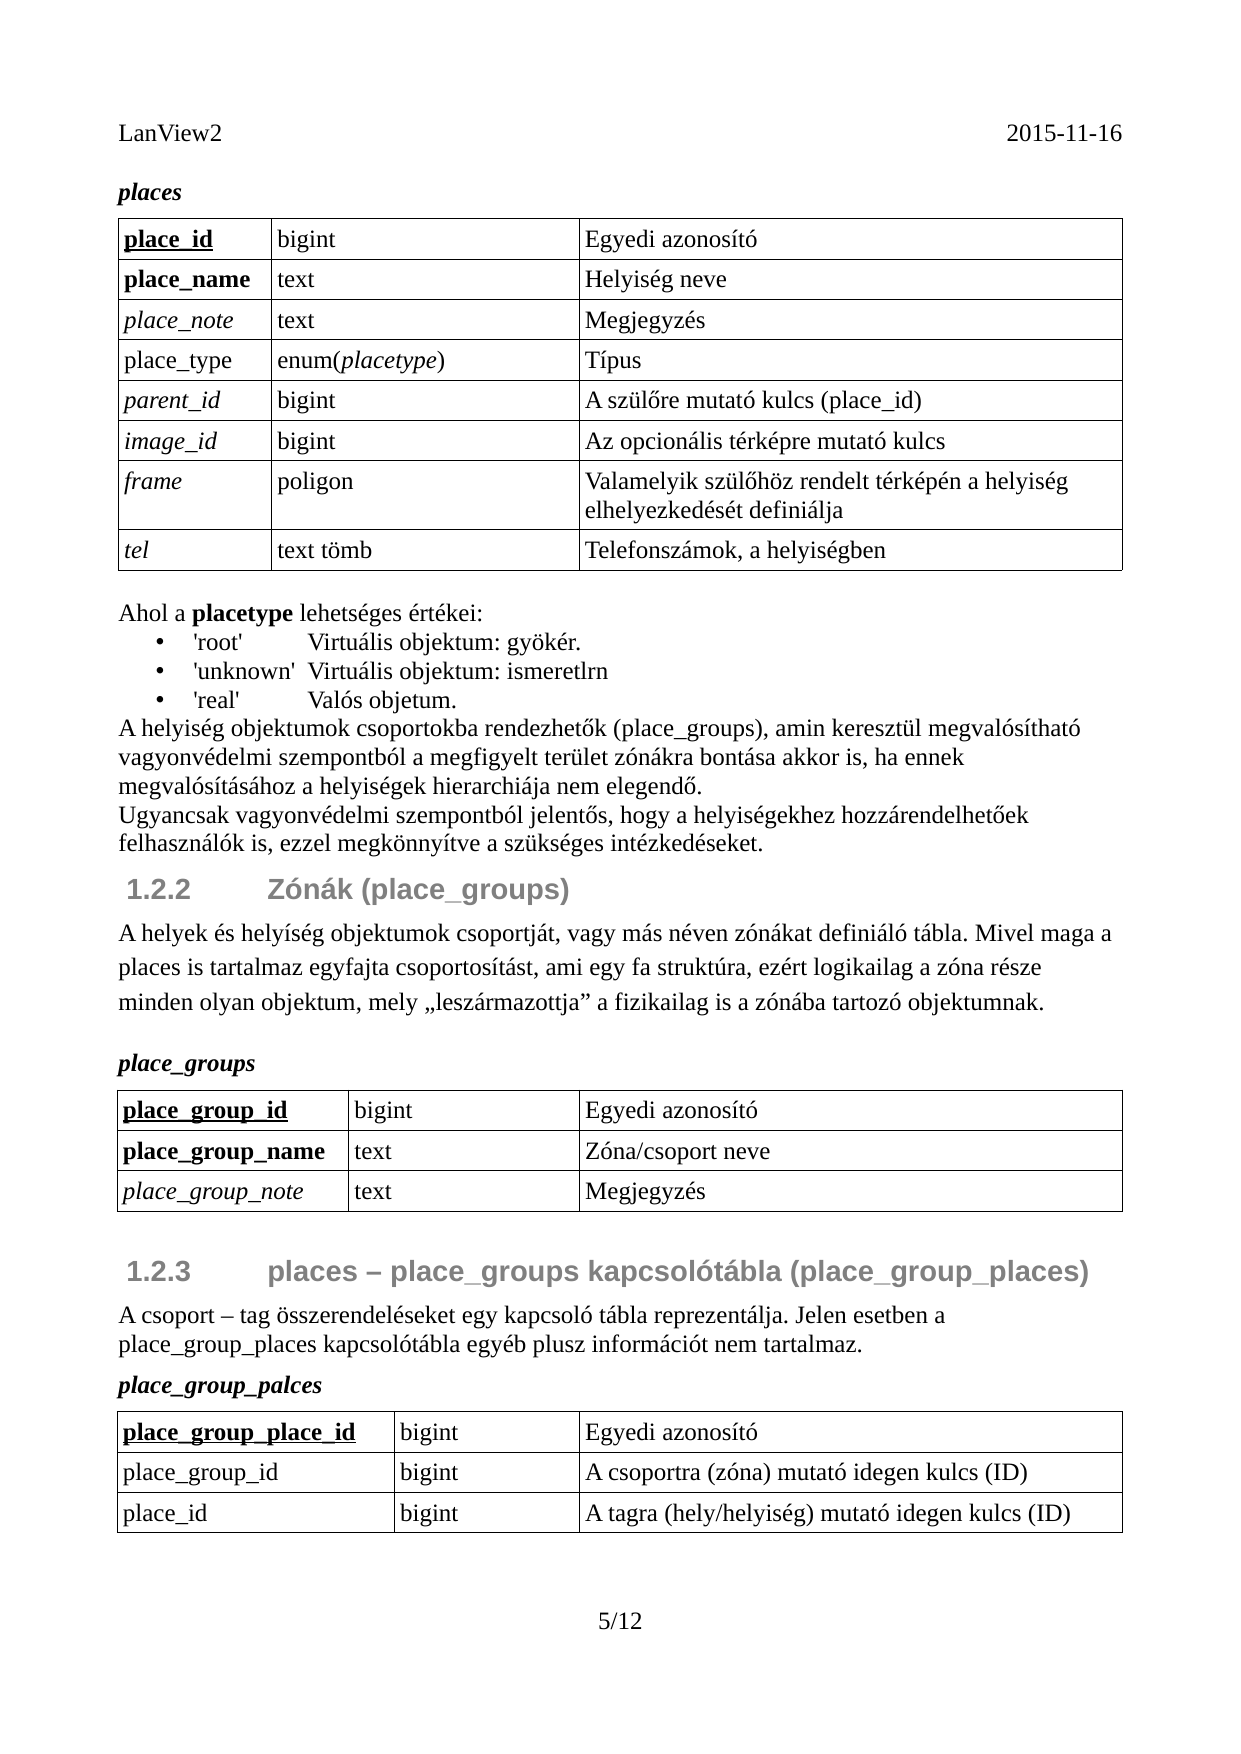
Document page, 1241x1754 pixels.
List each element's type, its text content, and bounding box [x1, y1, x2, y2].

table_header Egyedi azonosító [580, 219, 1122, 259]
table_cell A csoportra (zóna) mutató idegen kulcs (ID) [580, 1453, 1122, 1492]
table_cell text [272, 260, 579, 299]
table_cell Az opcionális térképre mutató kulcs [580, 421, 1122, 460]
table_header place_group_id [118, 1091, 348, 1130]
table_cell tel [119, 530, 271, 569]
table_cell Megjegyzés [580, 1171, 1122, 1211]
table_header Egyedi azonosító [580, 1091, 1122, 1130]
table_cell place_id [118, 1493, 394, 1532]
subtitle places – place_groups kapcsolótábla (place_group_places) [118, 1254, 1122, 1287]
table_cell Telefonszámok, a helyiségben [580, 530, 1122, 569]
table_cell place_note [119, 300, 271, 339]
table_cell poligon [272, 461, 579, 529]
text A csoport – tag összerendeléseket egy kapcsoló tábla reprezentálja. Jelen esetben a place_group_places kapcsolótábla egyéb plusz információt nem tartalmaz. [118, 1300, 1122, 1357]
table_cell place_group_id [118, 1453, 394, 1492]
table_header bigint [395, 1412, 579, 1452]
table_header bigint [272, 219, 579, 259]
table_cell text [272, 300, 579, 339]
table_cell place_type [119, 340, 271, 379]
text places [118, 177, 1122, 206]
table_cell place_group_name [118, 1131, 348, 1170]
text place_groups [118, 1048, 1122, 1077]
table_cell A szülőre mutató kulcs (place_id) [580, 381, 1122, 420]
text Ugyancsak vagyonvédelmi szempontból jelentős, hogy a helyiségekhez hozzárendelhetőek felhasználók is, ezzel megkönnyítve a szükséges intézkedéseket. [118, 800, 1122, 857]
text place_group_palces [118, 1370, 1122, 1399]
table_cell Helyiség neve [580, 260, 1122, 299]
table_cell Valamelyik szülőhöz rendelt térképén a helyiség elhelyezkedését definiálja [580, 461, 1122, 529]
table_cell image_id [119, 421, 271, 460]
table_cell text tömb [272, 530, 579, 569]
table_header place_id [119, 219, 271, 259]
list 'real' Valós objetum. [156, 685, 1122, 713]
table_cell bigint [272, 381, 579, 420]
table_cell Megjegyzés [580, 300, 1122, 339]
table_cell Zóna/csoport neve [580, 1131, 1122, 1170]
list 'unknown' Virtuális objektum: ismeretlrn [156, 656, 1122, 685]
table_cell place_group_note [118, 1171, 348, 1211]
table_cell A tagra (hely/helyiség) mutató idegen kulcs (ID) [580, 1493, 1122, 1532]
table_cell parent_id [119, 381, 271, 420]
list 'root' Virtuális objektum: gyökér. [156, 627, 1122, 656]
table_header place_group_place_id [118, 1412, 394, 1452]
table_header Egyedi azonosító [580, 1412, 1122, 1452]
text A helyiség objektumok csoportokba rendezhetők (place_groups), amin keresztül megvalósítható vagyonvédelmi szempontból a megfigyelt terület zónákra bontása akkor is, ha ennek megvalósításához a helyiségek hierarchiája nem elegendő. [118, 713, 1122, 800]
table_header bigint [349, 1091, 579, 1130]
table_cell bigint [395, 1453, 579, 1492]
subtitle Zónák (place_groups) [118, 872, 1122, 905]
table_cell enum(placetype) [272, 340, 579, 379]
table_cell Típus [580, 340, 1122, 379]
table_cell bigint [395, 1493, 579, 1532]
text A helyek és helyíség objektumok csoportját, vagy más néven zónákat definiáló tábla. Mivel maga a places is tartalmaz egyfajta csoportosítást, ami egy fa struktúra, ezért logikailag a zóna része minden olyan objektum, mely „leszármazottja” a fizikailag is a zónába tartozó objektumnak. [118, 918, 1122, 1016]
table_cell place_name [119, 260, 271, 299]
table_cell bigint [272, 421, 579, 460]
table_cell text [349, 1171, 579, 1211]
table_cell frame [119, 461, 271, 529]
table_cell text [349, 1131, 579, 1170]
text Ahol a placetype lehetséges értékei: [118, 598, 1122, 627]
